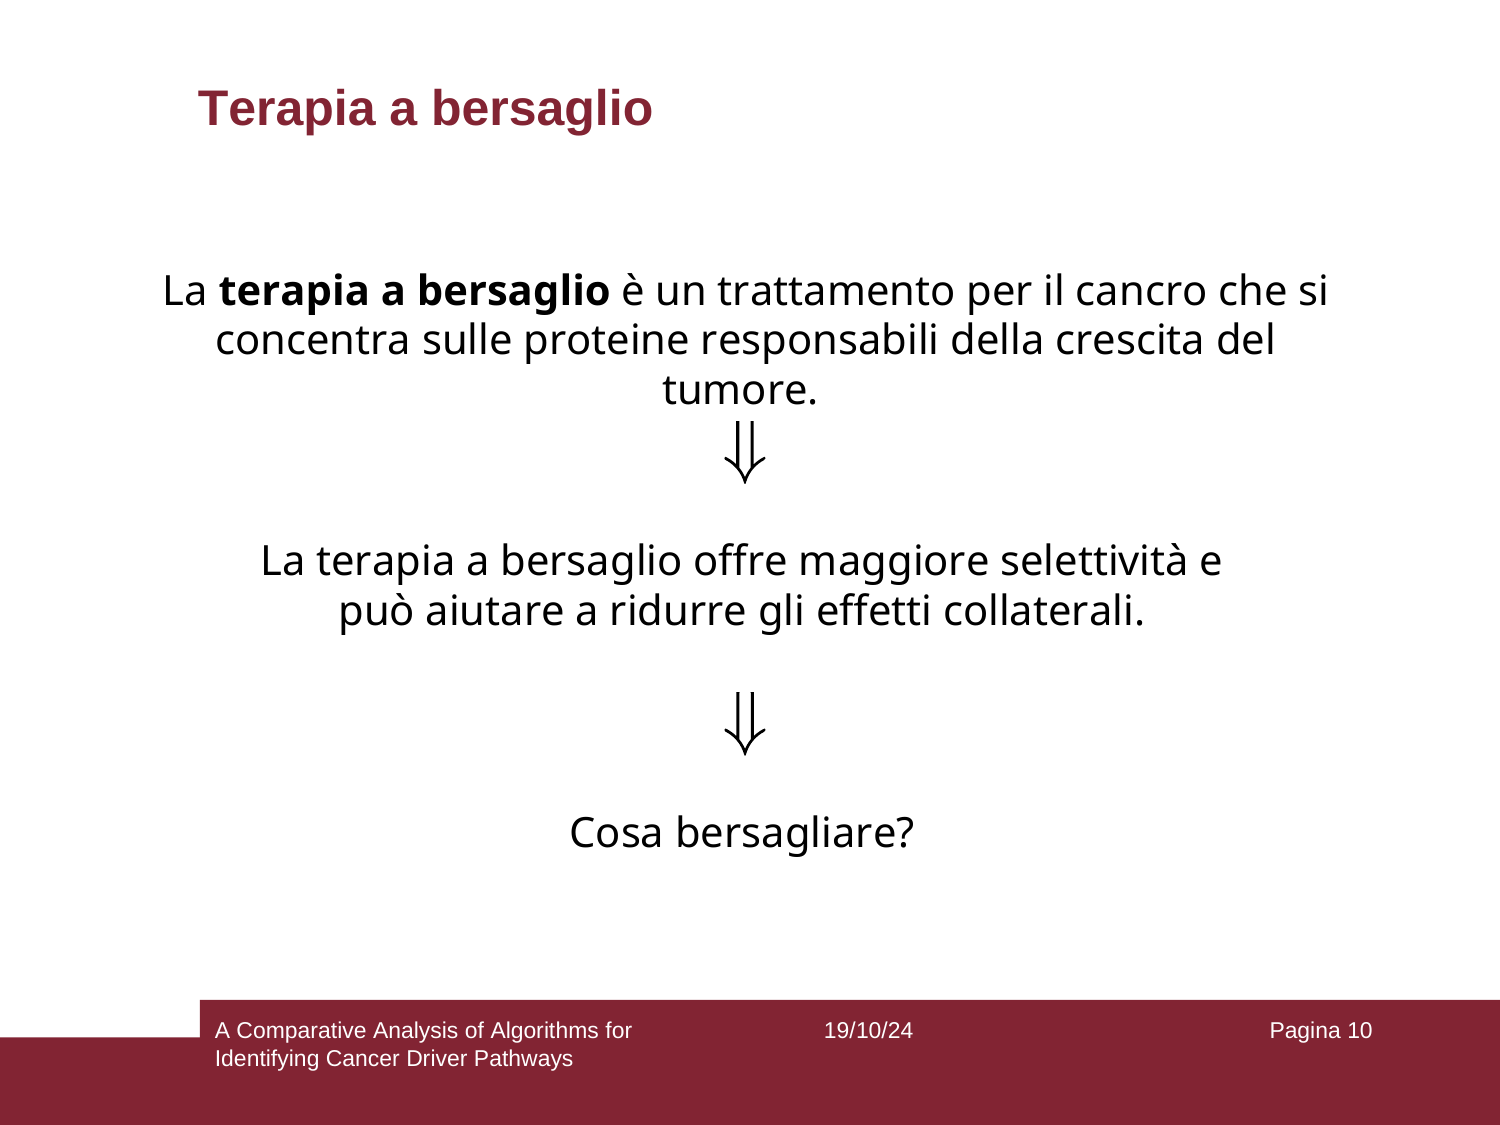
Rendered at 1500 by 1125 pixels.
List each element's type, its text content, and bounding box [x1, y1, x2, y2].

text_box La terapia a bersaglio è un trattamento per il cancro che si concentra sulle proteine responsabili della crescita del tumore. [147, 255, 1385, 421]
text_box 19/10/24 [712, 1008, 1026, 1084]
picture [724, 421, 766, 484]
picture [724, 692, 766, 756]
text_box La terapia a bersaglio offre maggiore selettività e può aiutare a ridurre gli effetti collaterali. [207, 526, 1277, 642]
title Terapia a bersaglio [183, 67, 1400, 150]
text_box A Comparative Analysis of Algorithms for Identifying Cancer Driver Pathways [199, 1008, 676, 1084]
text_box Pagina <number> [1074, 1008, 1388, 1084]
text_box Cosa bersagliare? [207, 798, 1277, 914]
